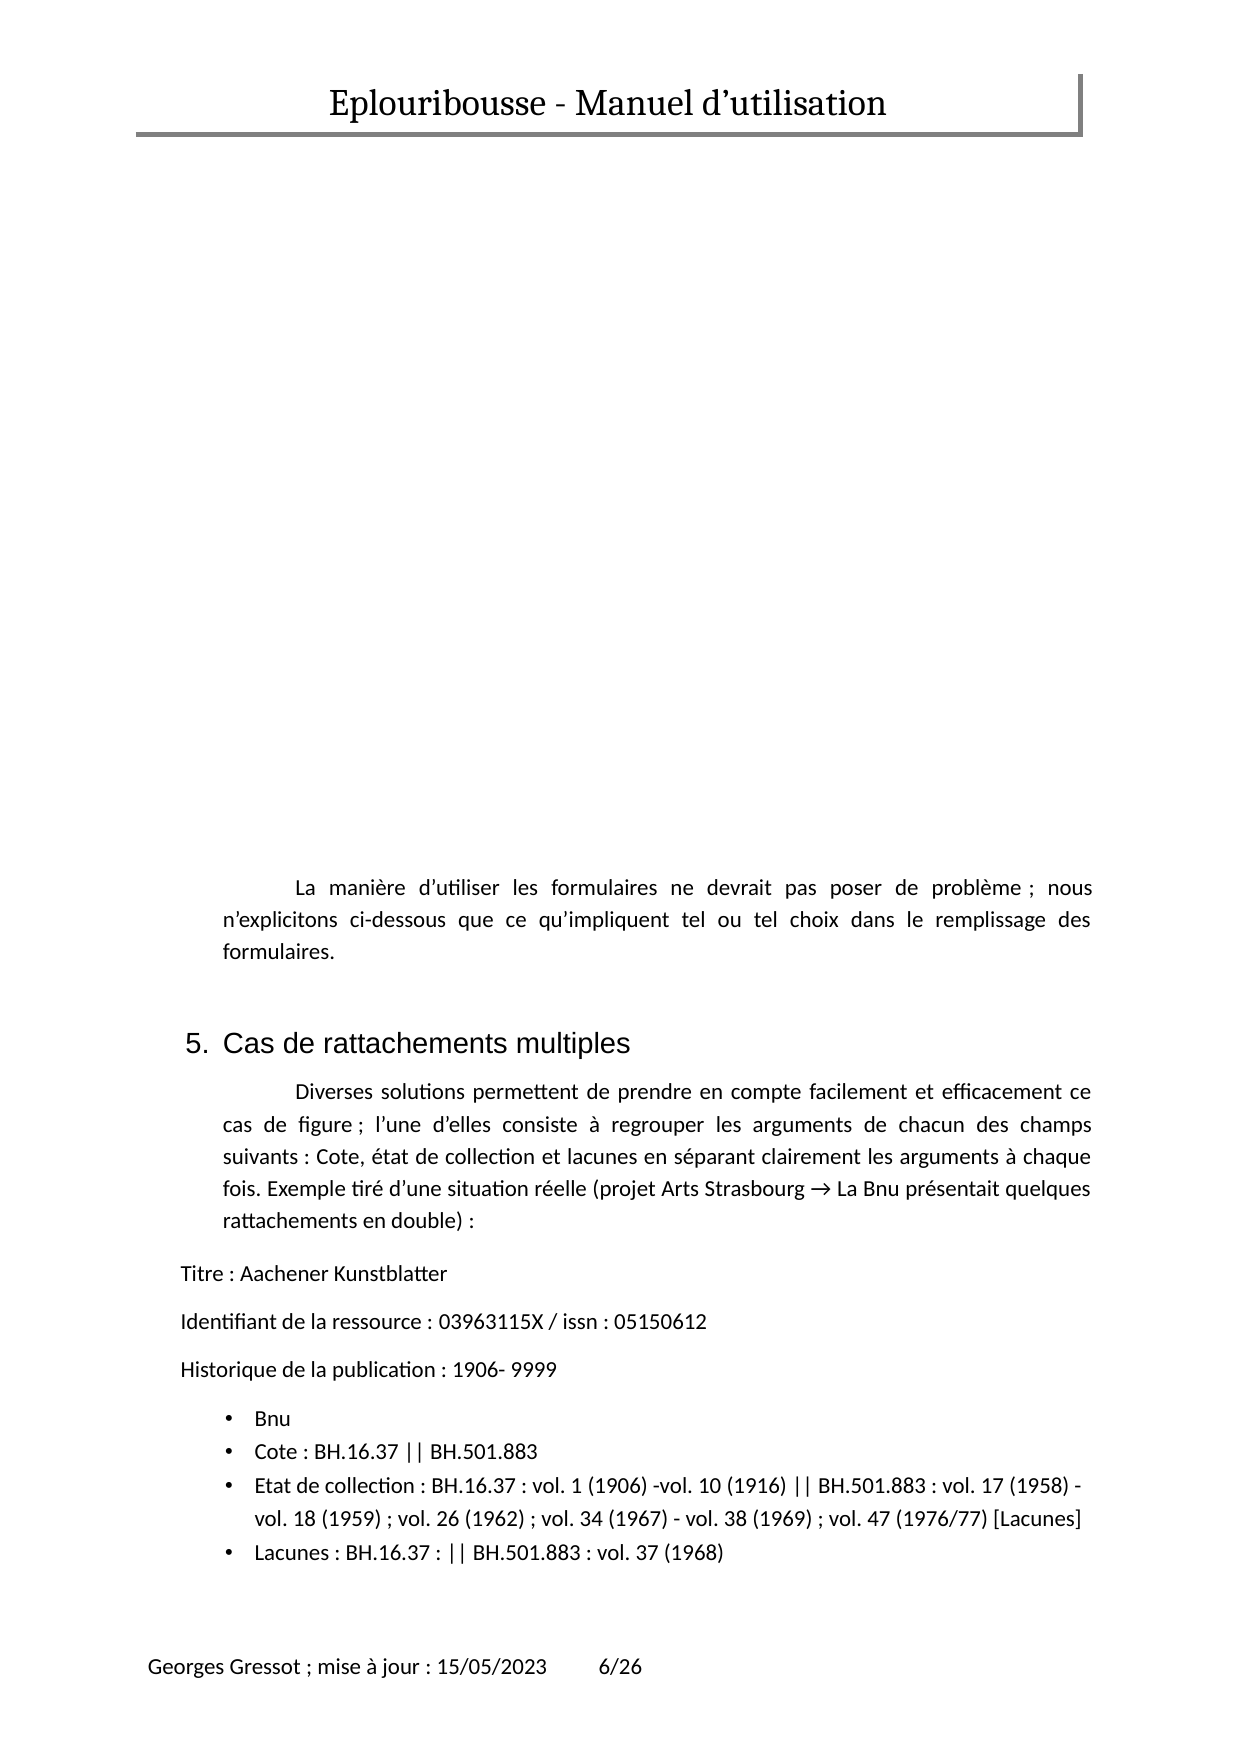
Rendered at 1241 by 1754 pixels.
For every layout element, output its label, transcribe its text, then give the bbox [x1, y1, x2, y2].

list Diverses solutions permettent de prendre en compte facilement et efficacement ce cas de figure ; l’une d’elles consiste à regrouper les arguments de chacun des champs suivants : Cote, état de collection et lacunes en séparant clairement les arguments à chaque fois. Exemple tiré d’une situation réelle (projet Arts Strasbourg → La Bnu présentait quelques rattachements en double) : [223, 1077, 1093, 1234]
text Historique de la publication : 1906- 9999 [180, 1356, 1093, 1383]
list Lacunes : BH.16.37 : || BH.501.883 : vol. 37 (1968) [225, 1538, 1093, 1566]
list Etat de collection : BH.16.37 : vol. 1 (1906) -vol. 10 (1916) || BH.501.883 : vol. 17 (1958) - vol. 18 (1959) ; vol. 26 (1962) ; vol. 34 (1967) - vol. 38 (1969) ; vol. 47 (1976/77) [Lacunes] [225, 1471, 1093, 1532]
text Identifiant de la ressource : 03963115X / issn : 05150612 [180, 1307, 1093, 1335]
list Bnu [225, 1404, 1093, 1432]
list Cote : BH.16.37 || BH.501.883 [225, 1437, 1093, 1465]
text Titre : Aachener Kunstblatter [180, 1259, 1093, 1287]
subtitle Cas de rattachements multiples [185, 1026, 1093, 1060]
list La manière d’utiliser les formulaires ne devrait pas poser de problème ; nous n’explicitons ci-dessous que ce qu’impliquent tel ou tel choix dans le remplissage des formulaires. [223, 873, 1093, 965]
